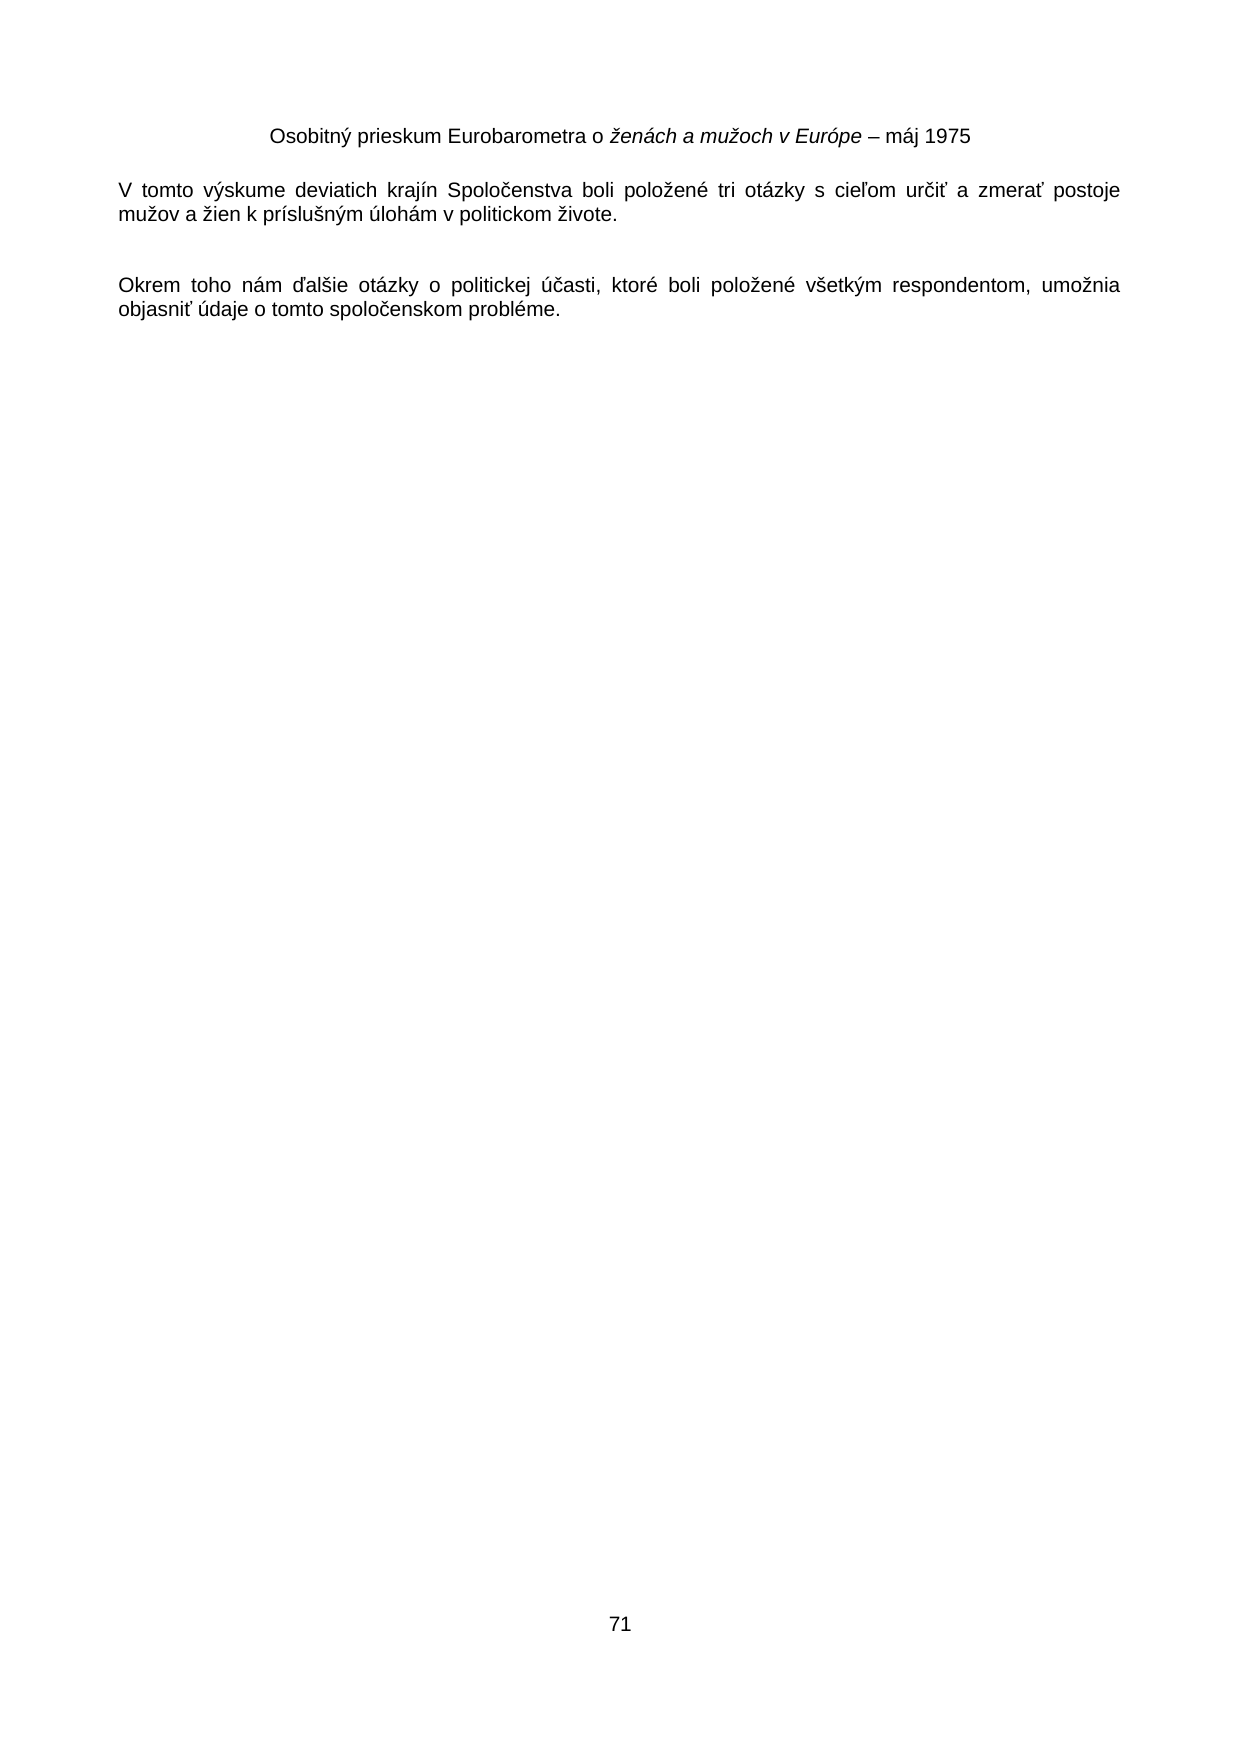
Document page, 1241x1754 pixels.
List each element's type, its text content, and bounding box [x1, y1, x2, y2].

text V tomto výskume deviatich krajín Spoločenstva boli položené tri otázky s cieľom určiť a zmerať postoje mužov a žien k príslušným úlohám v politickom živote. [118, 177, 1122, 225]
text Okrem toho nám ďalšie otázky o politickej účasti, ktoré boli položené všetkým respondentom, umožnia objasniť údaje o tomto spoločenskom probléme. [118, 273, 1122, 321]
